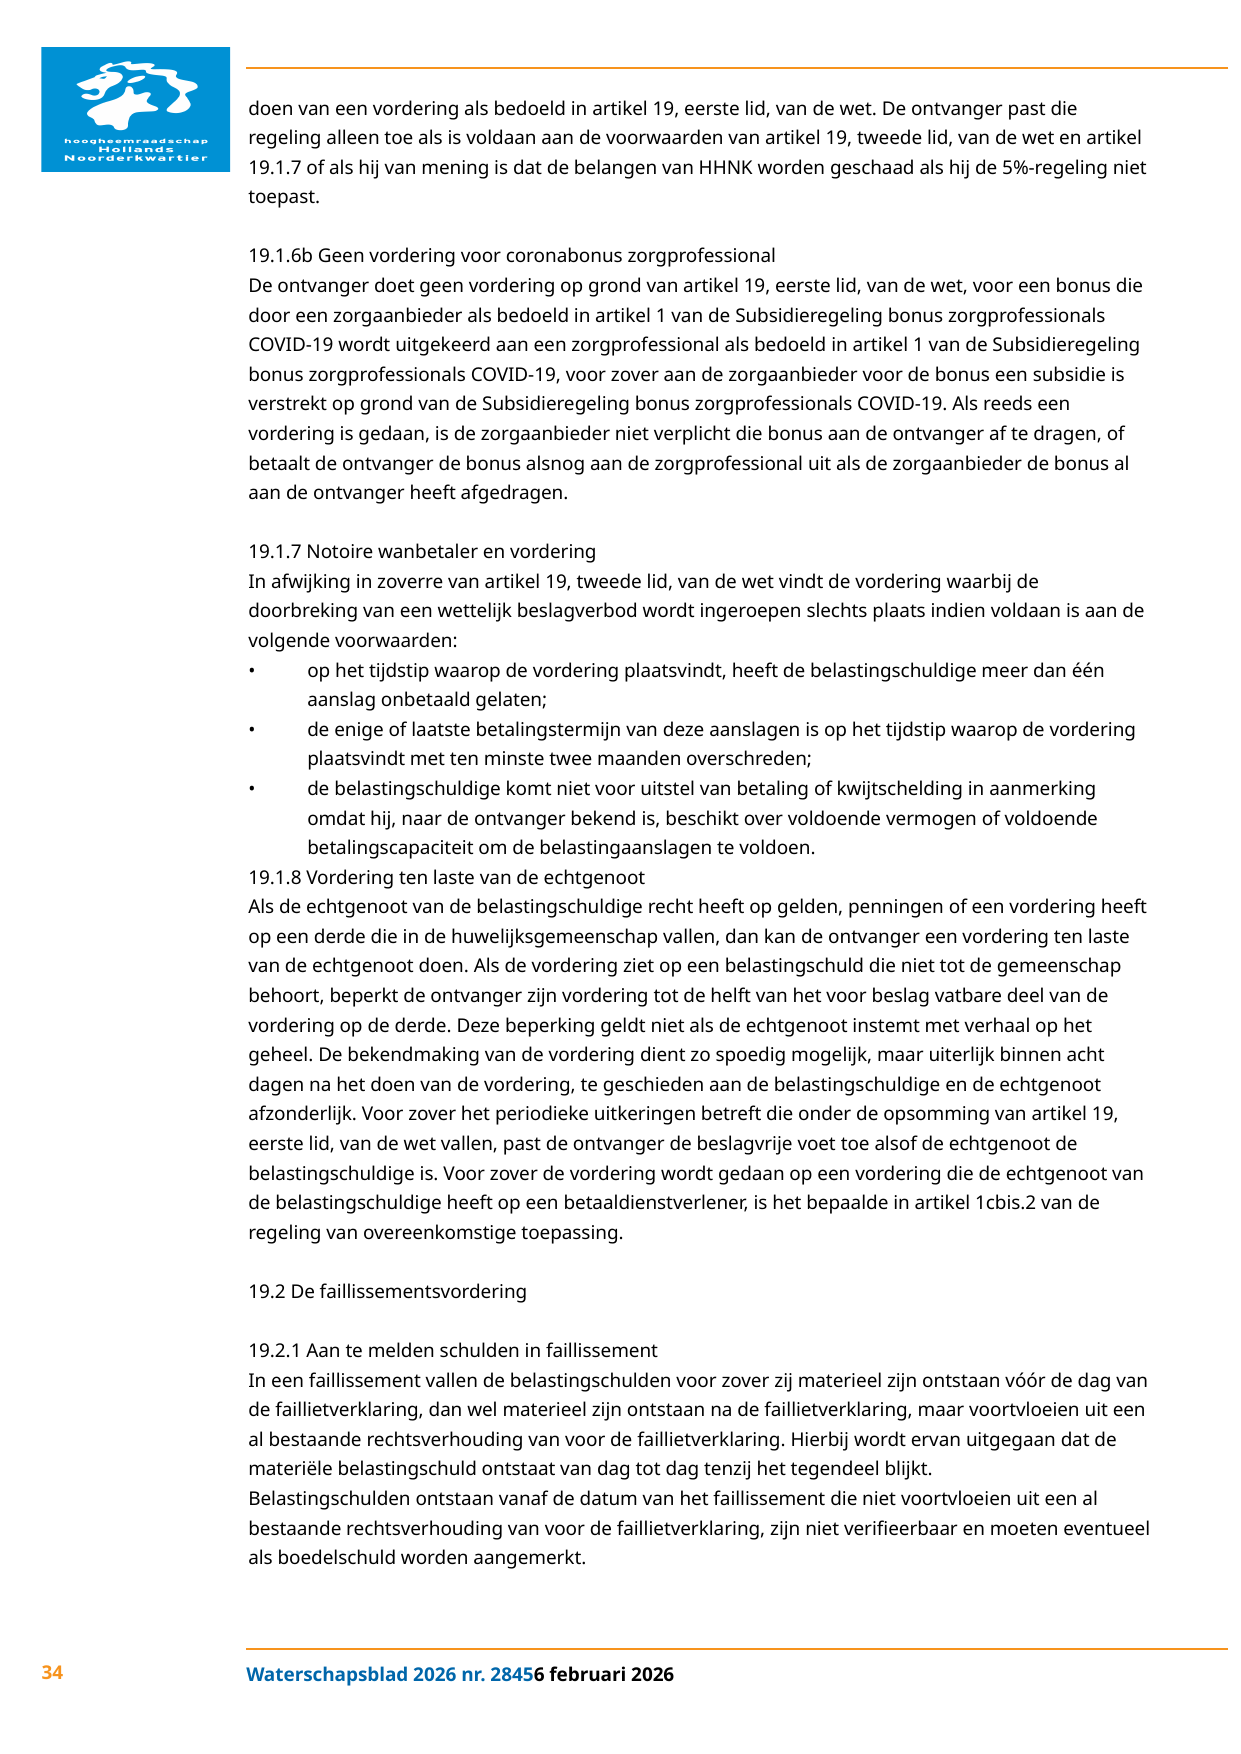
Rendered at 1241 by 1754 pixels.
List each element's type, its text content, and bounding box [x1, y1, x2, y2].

picture [88, 87, 157, 130]
text 19.1.7 Notoire wanbetaler en vordering [248, 538, 1152, 564]
list de belastingschuldige komt niet voor uitstel van betaling of kwijtschelding in aanmerking omdat hij, naar de ontvanger bekend is, beschikt over voldoende vermogen of voldoende betalingscapaciteit om de belastingaanslagen te voldoen. [248, 775, 1152, 860]
text De ontvanger doet geen vordering op grond van artikel 19, eerste lid, van de wet, voor een bonus die door een zorgaanbieder als bedoeld in artikel 1 van de Subsidieregeling bonus zorgprofessionals COVID-19 wordt uitgekeerd aan een zorgprofessional als bedoeld in artikel 1 van de Subsidieregeling bonus zorgprofessionals COVID-19, voor zover aan de zorgaanbieder voor de bonus een subsidie is verstrekt op grond van de Subsidieregeling bonus zorgprofessionals COVID-19. Als reeds een vordering is gedaan, is de zorgaanbieder niet verplicht die bonus aan de ontvanger af te dragen, of betaalt de ontvanger de bonus alsnog aan de zorgprofessional uit als de zorgaanbieder de bonus al aan de ontvanger heeft afgedragen. [248, 272, 1152, 505]
text In afwijking in zoverre van artikel 19, tweede lid, van de wet vindt de vordering waarbij de doorbreking van een wettelijk beslagverbod wordt ingeroepen slechts plaats indien voldaan is aan de volgende voorwaarden: [248, 568, 1152, 653]
text In een faillissement vallen de belastingschulden voor zover zij materieel zijn ontstaan vóór de dag van de faillietverklaring, dan wel materieel zijn ontstaan na de faillietverklaring, maar voortvloeien uit een al bestaande rechtsverhouding van voor de faillietverklaring. Hierbij wordt ervan uitgegaan dat de materiële belastingschuld ontstaat van dag tot dag tenzij het tegendeel blijkt. [248, 1367, 1152, 1481]
picture [129, 76, 144, 82]
picture [118, 62, 197, 112]
picture [78, 64, 122, 99]
text 19.2.1 Aan te melden schulden in faillissement [248, 1337, 1152, 1363]
text 19.1.6b Geen vordering voor coronabonus zorgprofessional [248, 243, 1152, 268]
list op het tijdstip waarop de vordering plaatsvindt, heeft de belastingschuldige meer dan één aanslag onbetaald gelaten; [248, 657, 1152, 712]
text 19.2 De faillissementsvordering [248, 1278, 1152, 1304]
text Belastingschulden ontstaan vanaf de datum van het faillissement die niet voortvloeien uit een al bestaande rechtsverhouding van voor de faillietverklaring, zijn niet verifieerbaar en moeten eventueel als boedelschuld worden aangemerkt. [248, 1485, 1152, 1570]
text doen van een vordering als bedoeld in artikel 19, eerste lid, van de wet. De ontvanger past die regeling alleen toe als is voldaan aan de voorwaarden van artikel 19, tweede lid, van de wet en artikel 19.1.7 of als hij van mening is dat de belangen van HHNK worden geschaad als hij de 5%-regeling niet toepast. [248, 95, 1152, 209]
text 19.1.8 Vordering ten laste van de echtgenoot [248, 864, 1152, 890]
text Als de echtgenoot van de belastingschuldige recht heeft op gelden, penningen of een vordering heeft op een derde die in de huwelijksgemeenschap vallen, dan kan de ontvanger een vordering ten laste van de echtgenoot doen. Als de vordering ziet op een belastingschuld die niet tot de gemeenschap behoort, beperkt de ontvanger zijn vordering tot de helft van het voor beslag vatbare deel van de vordering op de derde. Deze beperking geldt niet als de echtgenoot instemt met verhaal op het geheel. De bekendmaking van de vordering dient zo spoedig mogelijk, maar uiterlijk binnen acht dagen na het doen van de vordering, te geschieden aan de belastingschuldige en de echtgenoot afzonderlijk. Voor zover het periodieke uitkeringen betreft die onder de opsomming van artikel 19, eerste lid, van de wet vallen, past de ontvanger de beslagvrije voet toe alsof de echtgenoot de belastingschuldige is. Voor zover de vordering wordt gedaan op een vordering die de echtgenoot van de belastingschuldige heeft op een betaaldienstverlener, is het bepaalde in artikel 1cbis.2 van de regeling van overeenkomstige toepassing. [248, 893, 1152, 1245]
list de enige of laatste betalingstermijn van deze aanslagen is op het tijdstip waarop de vordering plaatsvindt met ten minste twee maanden overschreden; [248, 716, 1152, 771]
